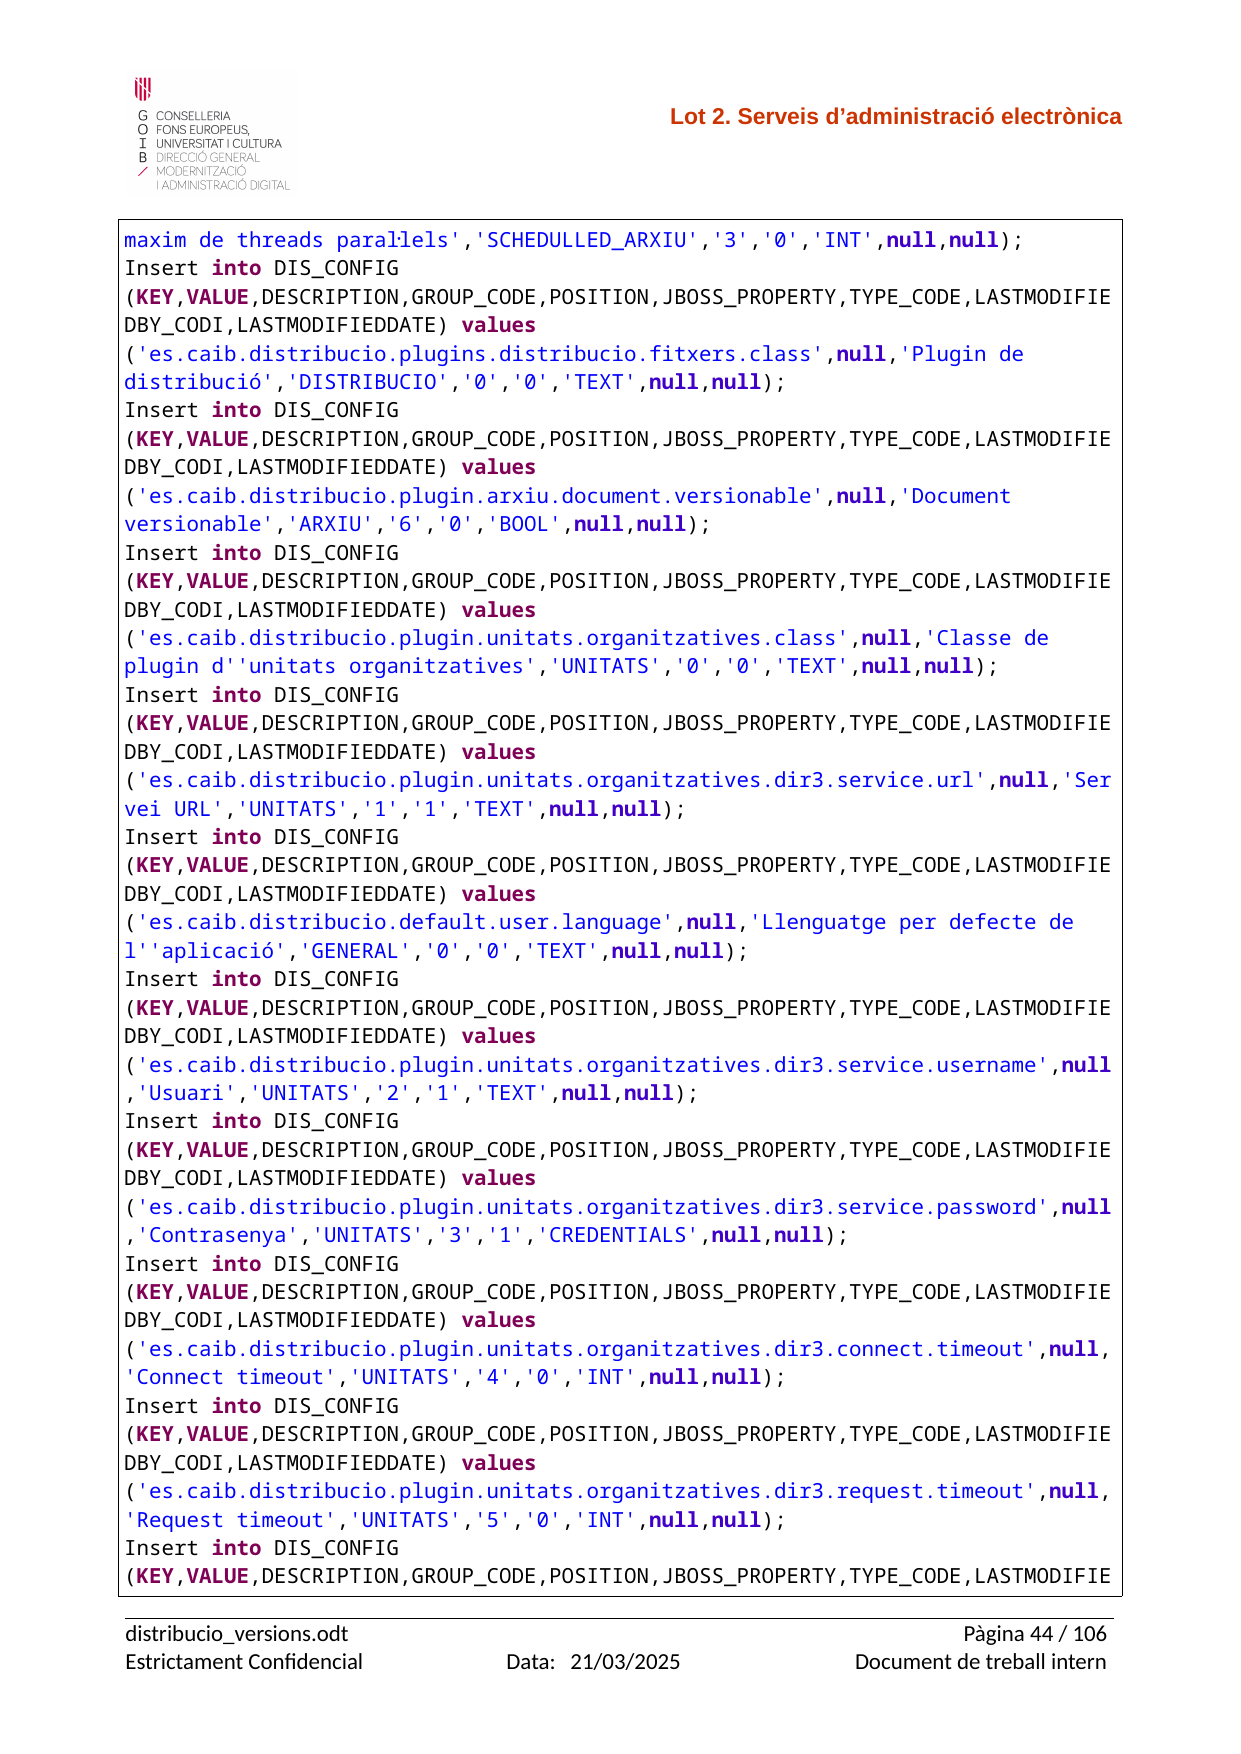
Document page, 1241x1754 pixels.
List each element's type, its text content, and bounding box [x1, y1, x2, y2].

table_header maxim de threads paral·lels','SCHEDULLED_ARXIU','3','0','INT',null,null); Insert into DIS_CONFIG (KEY,VALUE,DESCRIPTION,GROUP_CODE,POSITION,JBOSS_PROPERTY,TYPE_CODE,LASTMODIFIEDBY_CODI,LASTMODIFIEDDATE) values ('es.caib.distribucio.plugins.distribucio.fitxers.class',null,'Plugin de distribució','DISTRIBUCIO','0','0','TEXT',null,null); Insert into DIS_CONFIG (KEY,VALUE,DESCRIPTION,GROUP_CODE,POSITION,JBOSS_PROPERTY,TYPE_CODE,LASTMODIFIEDBY_CODI,LASTMODIFIEDDATE) values ('es.caib.distribucio.plugin.arxiu.document.versionable',null,'Document versionable','ARXIU','6','0','BOOL',null,null); Insert into DIS_CONFIG (KEY,VALUE,DESCRIPTION,GROUP_CODE,POSITION,JBOSS_PROPERTY,TYPE_CODE,LASTMODIFIEDBY_CODI,LASTMODIFIEDDATE) values ('es.caib.distribucio.plugin.unitats.organitzatives.class',null,'Classe de plugin d''unitats organitzatives','UNITATS','0','0','TEXT',null,null); Insert into DIS_CONFIG (KEY,VALUE,DESCRIPTION,GROUP_CODE,POSITION,JBOSS_PROPERTY,TYPE_CODE,LASTMODIFIEDBY_CODI,LASTMODIFIEDDATE) values ('es.caib.distribucio.plugin.unitats.organitzatives.dir3.service.url',null,'Servei URL','UNITATS','1','1','TEXT',null,null); Insert into DIS_CONFIG (KEY,VALUE,DESCRIPTION,GROUP_CODE,POSITION,JBOSS_PROPERTY,TYPE_CODE,LASTMODIFIEDBY_CODI,LASTMODIFIEDDATE) values ('es.caib.distribucio.default.user.language',null,'Llenguatge per defecte de l''aplicació','GENERAL','0','0','TEXT',null,null); Insert into DIS_CONFIG (KEY,VALUE,DESCRIPTION,GROUP_CODE,POSITION,JBOSS_PROPERTY,TYPE_CODE,LASTMODIFIEDBY_CODI,LASTMODIFIEDDATE) values ('es.caib.distribucio.plugin.unitats.organitzatives.dir3.service.username',null,'Usuari','UNITATS','2','1','TEXT',null,null); Insert into DIS_CONFIG (KEY,VALUE,DESCRIPTION,GROUP_CODE,POSITION,JBOSS_PROPERTY,TYPE_CODE,LASTMODIFIEDBY_CODI,LASTMODIFIEDDATE) values ('es.caib.distribucio.plugin.unitats.organitzatives.dir3.service.password',null,'Contrasenya','UNITATS','3','1','CREDENTIALS',null,null); Insert into DIS_CONFIG (KEY,VALUE,DESCRIPTION,GROUP_CODE,POSITION,JBOSS_PROPERTY,TYPE_CODE,LASTMODIFIEDBY_CODI,LASTMODIFIEDDATE) values ('es.caib.distribucio.plugin.unitats.organitzatives.dir3.connect.timeout',null,'Connect timeout','UNITATS','4','0','INT',null,null); Insert into DIS_CONFIG (KEY,VALUE,DESCRIPTION,GROUP_CODE,POSITION,JBOSS_PROPERTY,TYPE_CODE,LASTMODIFIEDBY_CODI,LASTMODIFIEDDATE) values ('es.caib.distribucio.plugin.unitats.organitzatives.dir3.request.timeout',null,'Request timeout','UNITATS','5','0','INT',null,null); Insert into DIS_CONFIG (KEY,VALUE,DESCRIPTION,GROUP_CODE,POSITION,JBOSS_PROPERTY,TYPE_CODE,LASTMODIFIE [119, 220, 1122, 1596]
picture [126, 70, 299, 197]
